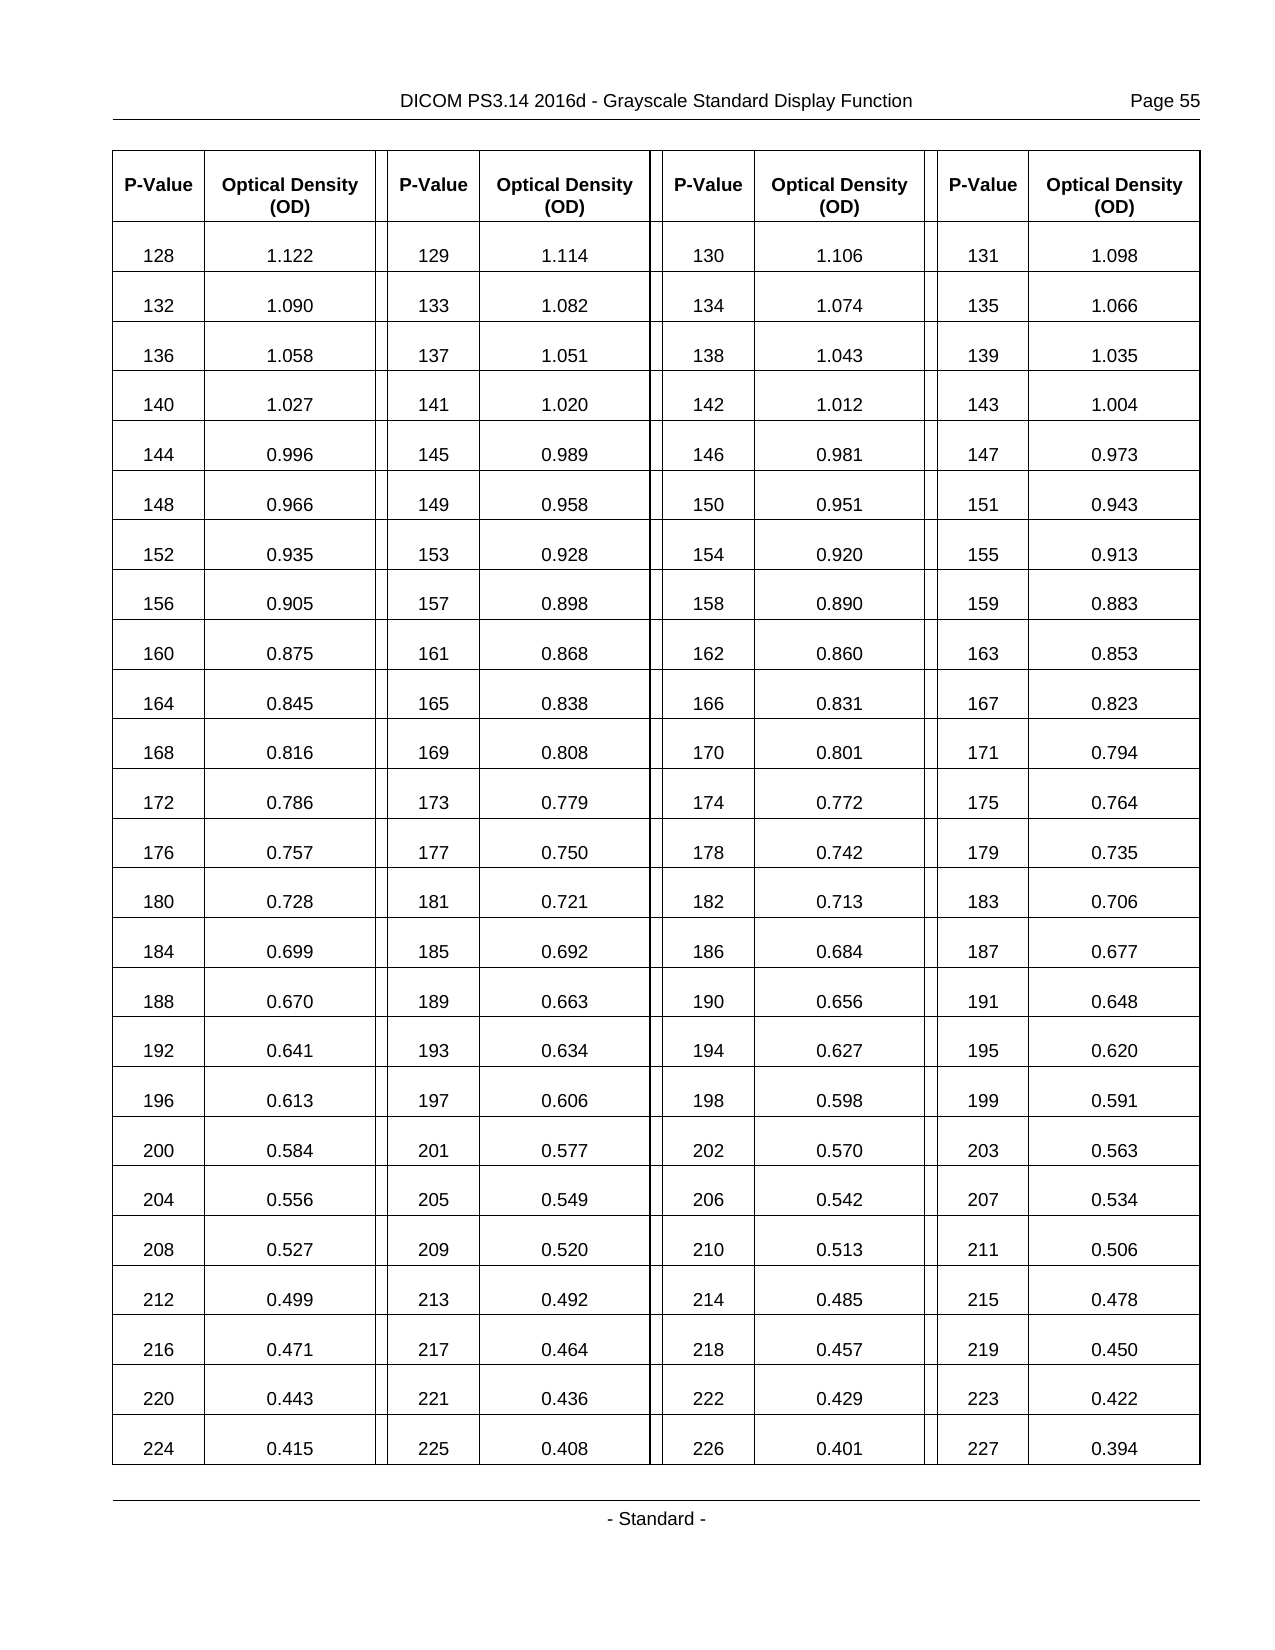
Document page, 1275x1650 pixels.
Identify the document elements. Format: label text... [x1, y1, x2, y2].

table_cell [925, 1216, 937, 1265]
table_cell 145 [388, 421, 479, 470]
table_cell 0.750 [480, 819, 649, 867]
table_cell 0.890 [755, 570, 924, 619]
table_cell [925, 1166, 937, 1215]
table_cell 0.757 [205, 819, 375, 867]
table_cell 161 [388, 620, 479, 668]
table_cell 0.816 [205, 719, 375, 768]
table_cell 0.620 [1029, 1017, 1199, 1066]
table_cell [376, 968, 387, 1016]
table_cell 149 [388, 471, 479, 519]
table_cell 180 [113, 868, 204, 917]
table_cell 206 [663, 1166, 754, 1215]
table_cell 1.012 [755, 371, 924, 420]
table_cell 221 [388, 1365, 479, 1414]
table_cell 202 [663, 1117, 754, 1165]
table_header P-Value [113, 151, 204, 221]
table_cell 198 [663, 1067, 754, 1116]
table_cell [651, 222, 662, 271]
table_cell [651, 1166, 662, 1215]
table_cell 220 [113, 1365, 204, 1414]
table_cell 160 [113, 620, 204, 668]
table_cell 208 [113, 1216, 204, 1265]
table_cell [651, 421, 662, 470]
table_cell 139 [938, 322, 1028, 370]
table_cell 0.989 [480, 421, 649, 470]
table_cell 0.429 [755, 1365, 924, 1414]
table_header P-Value [938, 151, 1028, 221]
table_cell [376, 918, 387, 967]
table_cell [651, 272, 662, 321]
table_cell 128 [113, 222, 204, 271]
table_cell 0.627 [755, 1017, 924, 1066]
table_cell [651, 1017, 662, 1066]
table_cell 222 [663, 1365, 754, 1414]
table_cell [651, 1067, 662, 1116]
table_cell [376, 272, 387, 321]
table_cell [376, 421, 387, 470]
table_cell [925, 868, 937, 917]
table_cell 0.898 [480, 570, 649, 619]
table_cell 1.114 [480, 222, 649, 271]
table_cell 0.415 [205, 1415, 375, 1463]
table_header P-Value [663, 151, 754, 221]
table_cell 215 [938, 1266, 1028, 1314]
table_cell [376, 819, 387, 867]
table_cell 0.943 [1029, 471, 1199, 519]
table_cell 152 [113, 520, 204, 569]
table_cell 138 [663, 322, 754, 370]
table_cell 0.656 [755, 968, 924, 1016]
table_cell [651, 719, 662, 768]
table_cell [376, 719, 387, 768]
table_cell [651, 868, 662, 917]
table_cell 175 [938, 769, 1028, 817]
table_cell 1.106 [755, 222, 924, 271]
table_cell 179 [938, 819, 1028, 867]
table_cell 0.713 [755, 868, 924, 917]
table_cell 218 [663, 1315, 754, 1364]
table_cell 168 [113, 719, 204, 768]
table_cell 157 [388, 570, 479, 619]
table_cell 0.905 [205, 570, 375, 619]
table_cell 213 [388, 1266, 479, 1314]
table_cell 0.868 [480, 620, 649, 668]
table_cell [925, 520, 937, 569]
table_cell 163 [938, 620, 1028, 668]
table_cell 207 [938, 1166, 1028, 1215]
table_cell 196 [113, 1067, 204, 1116]
table_cell 0.699 [205, 918, 375, 967]
table_cell 153 [388, 520, 479, 569]
table_cell [925, 471, 937, 519]
table_cell 174 [663, 769, 754, 817]
table_cell [925, 1415, 937, 1463]
table_cell 151 [938, 471, 1028, 519]
table_cell 182 [663, 868, 754, 917]
table_cell 0.684 [755, 918, 924, 967]
table_cell 0.485 [755, 1266, 924, 1314]
table_cell [376, 1415, 387, 1463]
table_cell [651, 1415, 662, 1463]
table_cell 219 [938, 1315, 1028, 1364]
table_cell 188 [113, 968, 204, 1016]
table_cell 226 [663, 1415, 754, 1463]
table_cell 130 [663, 222, 754, 271]
table_cell 212 [113, 1266, 204, 1314]
table_cell 165 [388, 670, 479, 718]
table_cell 181 [388, 868, 479, 917]
table_cell [925, 222, 937, 271]
table_cell 187 [938, 918, 1028, 967]
table_cell [651, 1315, 662, 1364]
table_cell 0.648 [1029, 968, 1199, 1016]
table_cell 1.066 [1029, 272, 1199, 321]
table_cell 133 [388, 272, 479, 321]
table_cell 172 [113, 769, 204, 817]
table_cell [925, 719, 937, 768]
table_cell [376, 570, 387, 619]
table_cell 137 [388, 322, 479, 370]
table_cell [376, 520, 387, 569]
table_cell 0.408 [480, 1415, 649, 1463]
table_header P-Value [388, 151, 479, 221]
table_cell 199 [938, 1067, 1028, 1116]
table_cell 217 [388, 1315, 479, 1364]
table_cell [651, 471, 662, 519]
table_cell [651, 322, 662, 370]
table_cell 150 [663, 471, 754, 519]
table_cell [651, 371, 662, 420]
table_cell 135 [938, 272, 1028, 321]
table_cell 0.634 [480, 1017, 649, 1066]
table_cell 0.478 [1029, 1266, 1199, 1314]
table_cell 0.591 [1029, 1067, 1199, 1116]
table_cell [651, 670, 662, 718]
table_cell 0.394 [1029, 1415, 1199, 1463]
table_cell 1.122 [205, 222, 375, 271]
table_cell 0.584 [205, 1117, 375, 1165]
table_cell [651, 1117, 662, 1165]
table_cell 141 [388, 371, 479, 420]
table_cell [925, 1017, 937, 1066]
table_cell 0.935 [205, 520, 375, 569]
table_cell 156 [113, 570, 204, 619]
table_cell [925, 1315, 937, 1364]
table_cell 210 [663, 1216, 754, 1265]
table_header Optical Density (OD) [480, 151, 649, 221]
table_cell 1.020 [480, 371, 649, 420]
table_cell 1.051 [480, 322, 649, 370]
table_cell 0.764 [1029, 769, 1199, 817]
table_cell 170 [663, 719, 754, 768]
table_cell [925, 272, 937, 321]
table_cell 0.735 [1029, 819, 1199, 867]
table_cell 1.090 [205, 272, 375, 321]
table_cell [376, 620, 387, 668]
table_cell [651, 918, 662, 967]
table_cell 0.450 [1029, 1315, 1199, 1364]
table_cell 166 [663, 670, 754, 718]
table_cell [925, 421, 937, 470]
table_cell 0.928 [480, 520, 649, 569]
table_cell 1.058 [205, 322, 375, 370]
table_cell 136 [113, 322, 204, 370]
table_cell 0.513 [755, 1216, 924, 1265]
table_cell 204 [113, 1166, 204, 1215]
table_cell 129 [388, 222, 479, 271]
table_cell 0.831 [755, 670, 924, 718]
table_cell 169 [388, 719, 479, 768]
table_cell [925, 918, 937, 967]
table_cell 0.422 [1029, 1365, 1199, 1414]
table_cell 178 [663, 819, 754, 867]
table_cell 146 [663, 421, 754, 470]
table_cell 0.692 [480, 918, 649, 967]
table_cell 0.606 [480, 1067, 649, 1116]
table_cell 0.641 [205, 1017, 375, 1066]
table_cell 1.098 [1029, 222, 1199, 271]
table_cell [376, 1365, 387, 1414]
table_cell 0.853 [1029, 620, 1199, 668]
table_cell 0.443 [205, 1365, 375, 1414]
table_cell 142 [663, 371, 754, 420]
table_cell 227 [938, 1415, 1028, 1463]
table_cell 0.527 [205, 1216, 375, 1265]
table_cell 209 [388, 1216, 479, 1265]
table_cell 0.577 [480, 1117, 649, 1165]
table_cell 0.436 [480, 1365, 649, 1414]
table_cell 164 [113, 670, 204, 718]
table_cell 205 [388, 1166, 479, 1215]
table_cell [925, 322, 937, 370]
table_cell 0.973 [1029, 421, 1199, 470]
table_cell 225 [388, 1415, 479, 1463]
table_cell 1.074 [755, 272, 924, 321]
table_cell 1.004 [1029, 371, 1199, 420]
table_cell 143 [938, 371, 1028, 420]
table_cell 0.808 [480, 719, 649, 768]
table_cell 0.742 [755, 819, 924, 867]
table_cell 173 [388, 769, 479, 817]
table_cell [651, 1266, 662, 1314]
table_header [376, 151, 387, 221]
table_cell 167 [938, 670, 1028, 718]
table_cell 0.721 [480, 868, 649, 917]
table_cell 203 [938, 1117, 1028, 1165]
table_cell 0.823 [1029, 670, 1199, 718]
table_cell [376, 1315, 387, 1364]
table_cell [376, 1117, 387, 1165]
table_cell 0.563 [1029, 1117, 1199, 1165]
table_cell [376, 769, 387, 817]
table_cell [925, 371, 937, 420]
table_cell 154 [663, 520, 754, 569]
table_cell [925, 968, 937, 1016]
table_cell 147 [938, 421, 1028, 470]
table_cell [376, 1067, 387, 1116]
table_cell 0.845 [205, 670, 375, 718]
table_cell 186 [663, 918, 754, 967]
table_cell [376, 371, 387, 420]
table_cell 0.883 [1029, 570, 1199, 619]
table_cell 0.772 [755, 769, 924, 817]
table_cell 0.966 [205, 471, 375, 519]
table_cell 1.027 [205, 371, 375, 420]
table_cell 0.457 [755, 1315, 924, 1364]
table_cell [651, 769, 662, 817]
table_cell 162 [663, 620, 754, 668]
table_cell 0.913 [1029, 520, 1199, 569]
table_cell [651, 1216, 662, 1265]
table_cell 1.082 [480, 272, 649, 321]
table_cell [376, 1166, 387, 1215]
table_cell [651, 620, 662, 668]
table_cell [376, 222, 387, 271]
table_cell 0.779 [480, 769, 649, 817]
table_cell 0.570 [755, 1117, 924, 1165]
table_cell 0.838 [480, 670, 649, 718]
table_cell 0.670 [205, 968, 375, 1016]
table_cell [925, 1067, 937, 1116]
table_cell 144 [113, 421, 204, 470]
table_cell 0.860 [755, 620, 924, 668]
table_cell 185 [388, 918, 479, 967]
table_cell [651, 570, 662, 619]
table_cell [925, 1117, 937, 1165]
table_cell 140 [113, 371, 204, 420]
table_cell 0.981 [755, 421, 924, 470]
table_cell 0.464 [480, 1315, 649, 1364]
table_cell [925, 1365, 937, 1414]
table_cell 132 [113, 272, 204, 321]
table_cell 0.520 [480, 1216, 649, 1265]
table_cell 0.506 [1029, 1216, 1199, 1265]
table_cell 191 [938, 968, 1028, 1016]
table_cell 134 [663, 272, 754, 321]
table_cell [651, 968, 662, 1016]
table_cell 201 [388, 1117, 479, 1165]
table_cell 223 [938, 1365, 1028, 1414]
table_cell 0.499 [205, 1266, 375, 1314]
table_cell [925, 570, 937, 619]
table_cell [651, 1365, 662, 1414]
table_cell 131 [938, 222, 1028, 271]
table_cell 148 [113, 471, 204, 519]
table_cell 176 [113, 819, 204, 867]
table_cell 195 [938, 1017, 1028, 1066]
table_cell 0.786 [205, 769, 375, 817]
table_cell 0.794 [1029, 719, 1199, 768]
table_cell 214 [663, 1266, 754, 1314]
table_header Optical Density (OD) [205, 151, 375, 221]
table_cell [376, 471, 387, 519]
table_cell 0.996 [205, 421, 375, 470]
table_cell 171 [938, 719, 1028, 768]
table_cell 0.556 [205, 1166, 375, 1215]
table_cell [925, 769, 937, 817]
table_cell 0.920 [755, 520, 924, 569]
table_cell 0.951 [755, 471, 924, 519]
table_cell 216 [113, 1315, 204, 1364]
table_cell [376, 1216, 387, 1265]
table_cell [925, 1266, 937, 1314]
table_header [925, 151, 937, 221]
table_cell [925, 819, 937, 867]
table_cell 183 [938, 868, 1028, 917]
table_header Optical Density (OD) [755, 151, 924, 221]
table_header [651, 151, 662, 221]
table_cell 0.958 [480, 471, 649, 519]
table_cell 0.728 [205, 868, 375, 917]
table_cell [925, 670, 937, 718]
table_cell 1.035 [1029, 322, 1199, 370]
table_cell 0.471 [205, 1315, 375, 1364]
table_cell [925, 620, 937, 668]
table_cell 0.801 [755, 719, 924, 768]
table_cell [376, 322, 387, 370]
table_cell 190 [663, 968, 754, 1016]
table_cell 194 [663, 1017, 754, 1066]
table_cell 0.401 [755, 1415, 924, 1463]
table_cell 0.706 [1029, 868, 1199, 917]
table_cell 193 [388, 1017, 479, 1066]
table_cell [651, 520, 662, 569]
table_cell 0.492 [480, 1266, 649, 1314]
table_cell [376, 670, 387, 718]
table_cell 192 [113, 1017, 204, 1066]
table_header Optical Density (OD) [1029, 151, 1199, 221]
table_cell 211 [938, 1216, 1028, 1265]
table_cell 184 [113, 918, 204, 967]
table_cell 189 [388, 968, 479, 1016]
table_cell [376, 1266, 387, 1314]
table_cell 0.677 [1029, 918, 1199, 967]
table_cell 159 [938, 570, 1028, 619]
table_cell 0.663 [480, 968, 649, 1016]
table_cell 158 [663, 570, 754, 619]
table_cell 224 [113, 1415, 204, 1463]
table_cell [651, 819, 662, 867]
table_cell 197 [388, 1067, 479, 1116]
table_cell 0.598 [755, 1067, 924, 1116]
table_cell 155 [938, 520, 1028, 569]
table_cell 0.875 [205, 620, 375, 668]
table_cell 177 [388, 819, 479, 867]
table_cell 0.549 [480, 1166, 649, 1215]
table_cell 1.043 [755, 322, 924, 370]
table_cell 200 [113, 1117, 204, 1165]
table_cell 0.542 [755, 1166, 924, 1215]
table_cell [376, 868, 387, 917]
table_cell 0.534 [1029, 1166, 1199, 1215]
table_cell 0.613 [205, 1067, 375, 1116]
table_cell [376, 1017, 387, 1066]
